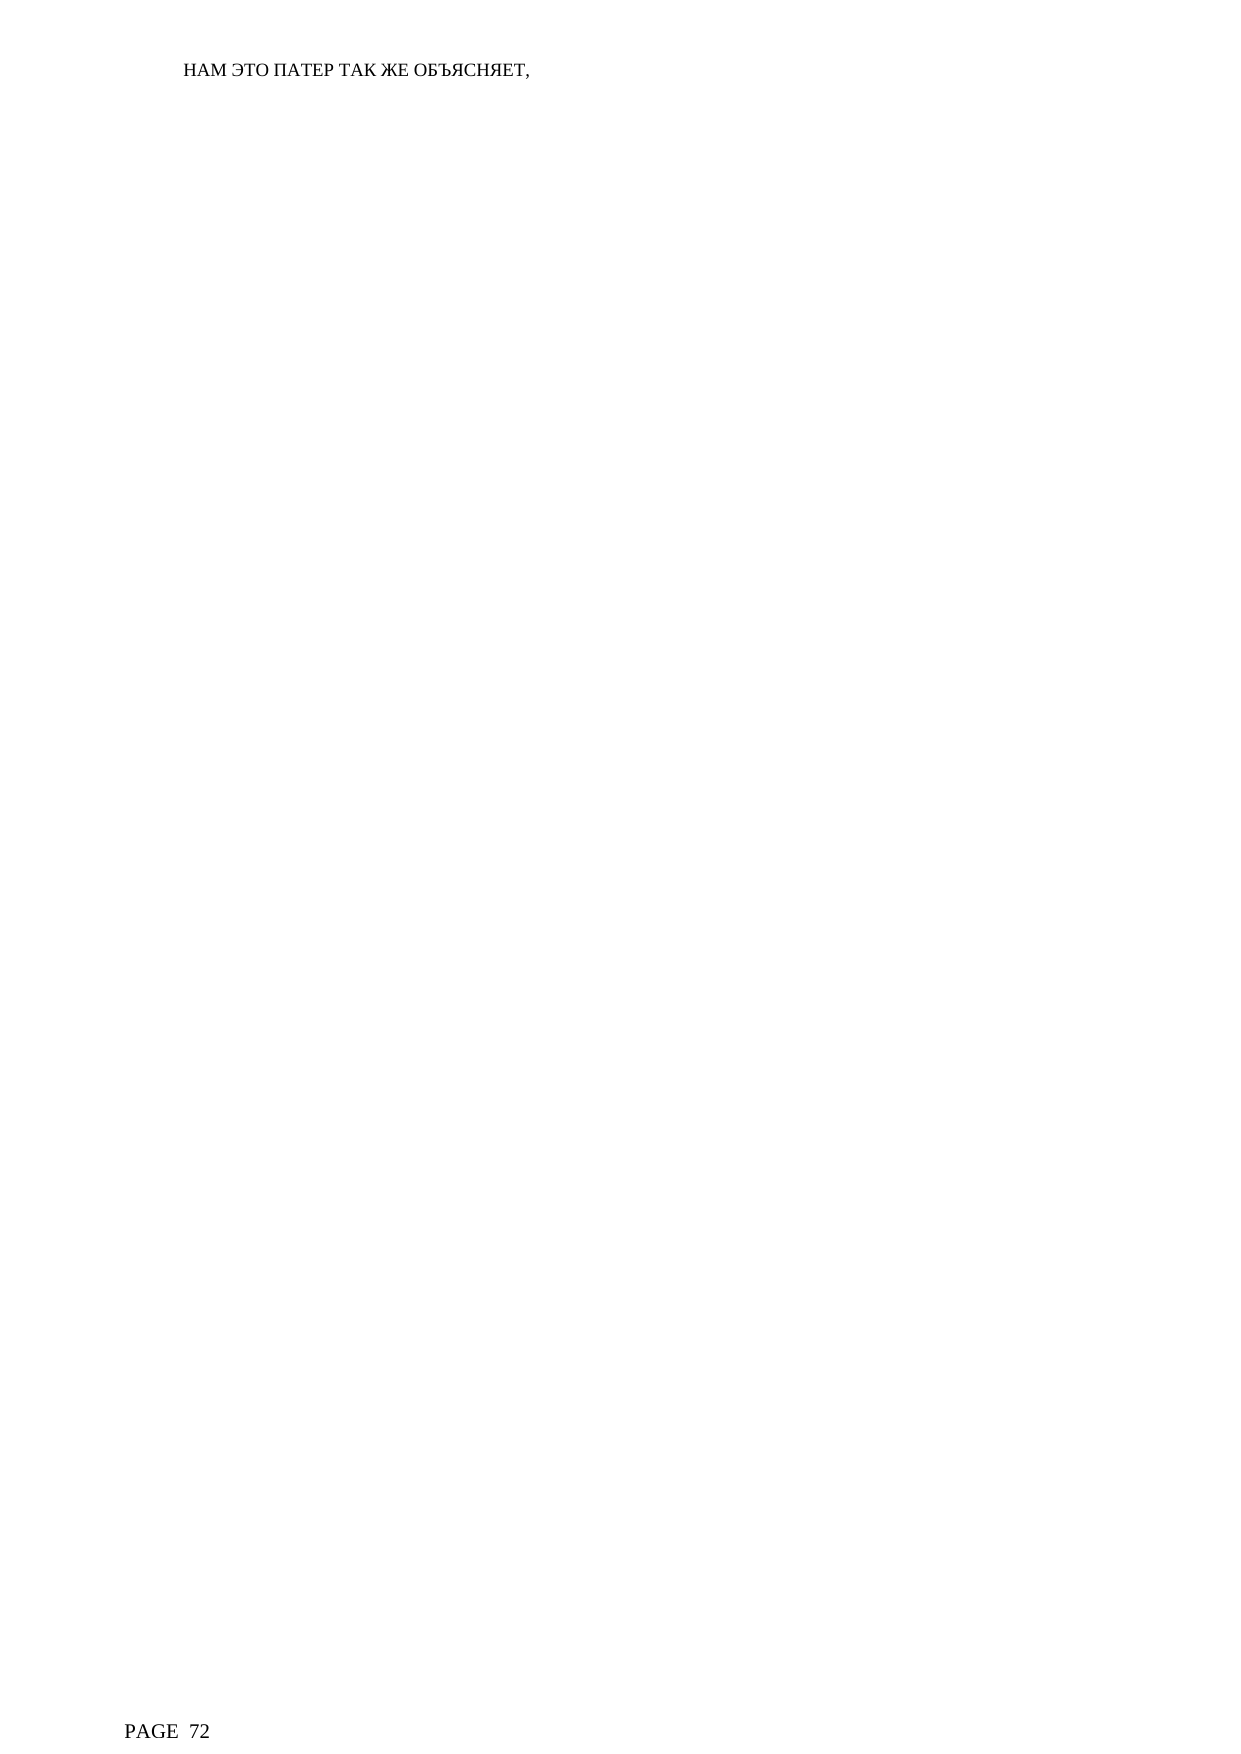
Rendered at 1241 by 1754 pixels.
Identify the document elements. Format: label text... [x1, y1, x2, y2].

text НАМ ЭТО ПАТЕР ТАК ЖЕ ОБЪЯСНЯЕТ, [124, 59, 615, 81]
